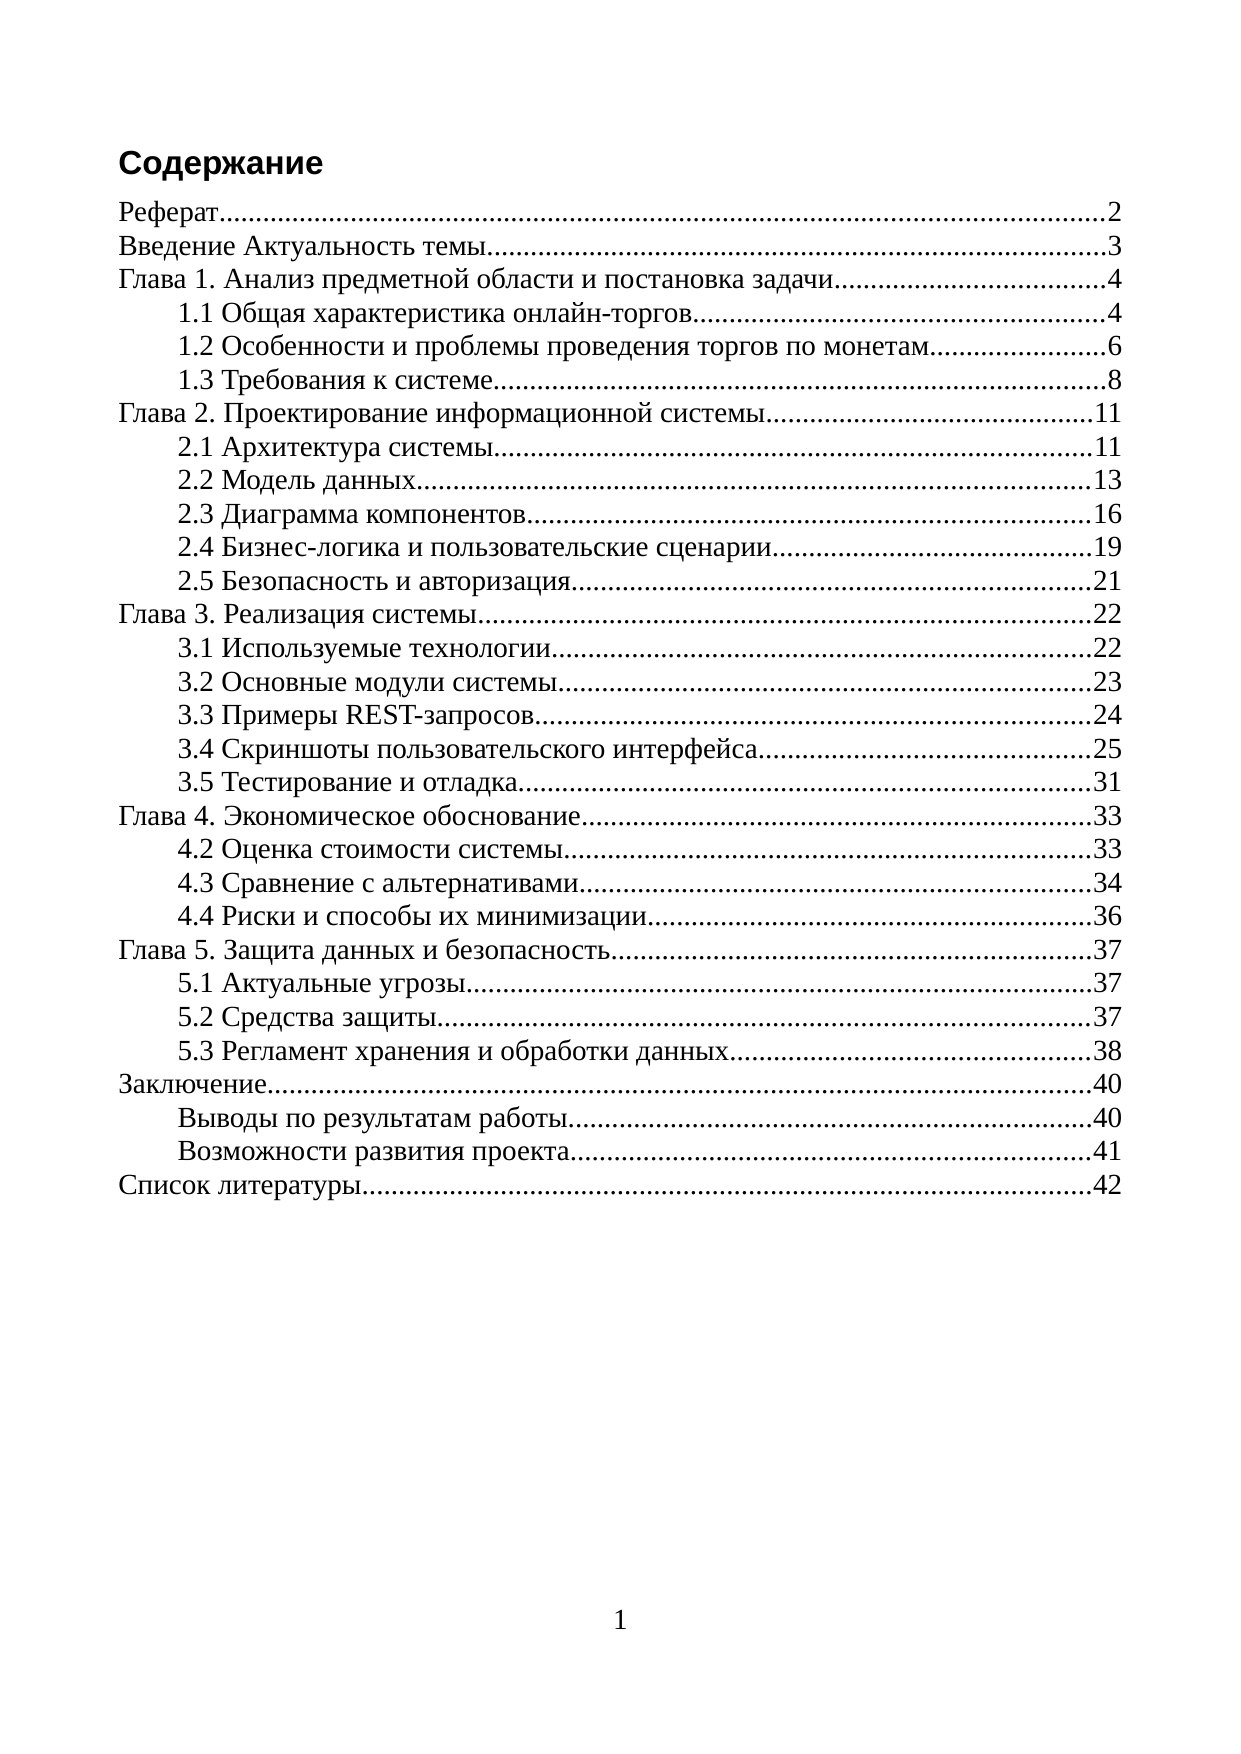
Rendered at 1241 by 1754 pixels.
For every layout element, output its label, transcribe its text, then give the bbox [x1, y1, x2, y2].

text 1.1 Общая характеристика онлайн-торгов 4 [177, 295, 1122, 328]
text 2.4 Бизнес-логика и пользовательские сценарии 19 [177, 529, 1122, 563]
text 3.1 Используемые технологии 22 [177, 630, 1122, 664]
text Возможности развития проекта 41 [177, 1133, 1122, 1167]
text 5.3 Регламент хранения и обработки данных 38 [177, 1033, 1122, 1066]
text Глава 5. Защита данных и безопасность 37 [118, 932, 1122, 966]
text 1.2 Особенности и проблемы проведения торгов по монетам 6 [177, 328, 1122, 362]
text 2.1 Архитектура системы 11 [177, 429, 1122, 462]
text 2.2 Модель данных 13 [177, 462, 1122, 496]
text Введение Актуальность темы 3 [118, 228, 1122, 261]
text Глава 3. Реализация системы 22 [118, 597, 1122, 630]
text Глава 4. Экономическое обоснование 33 [118, 798, 1122, 831]
text 1.3 Требования к системе 8 [177, 362, 1122, 395]
subtitle Содержание [118, 143, 1122, 182]
text 2.5 Безопасность и авторизация 21 [177, 563, 1122, 597]
text Заключение 40 [118, 1066, 1122, 1100]
text Глава 1. Анализ предметной области и постановка задачи 4 [118, 261, 1122, 295]
text 2.3 Диаграмма компонентов 16 [177, 496, 1122, 529]
text Список литературы 42 [118, 1167, 1122, 1200]
text 4.4 Риски и способы их минимизации 36 [177, 898, 1122, 932]
text 5.1 Актуальные угрозы 37 [177, 966, 1122, 999]
text 3.2 Основные модули системы 23 [177, 664, 1122, 697]
text 3.5 Тестирование и отладка 31 [177, 764, 1122, 798]
text 4.2 Оценка стоимости системы 33 [177, 831, 1122, 865]
text 3.3 Примеры REST-запросов 24 [177, 697, 1122, 731]
text Выводы по результатам работы 40 [177, 1100, 1122, 1133]
text Глава 2. Проектирование информационной системы 11 [118, 395, 1122, 429]
text 3.4 Скриншоты пользовательского интерфейса 25 [177, 731, 1122, 764]
text Реферат 2 [118, 194, 1122, 228]
text 5.2 Средства защиты 37 [177, 999, 1122, 1033]
text 4.3 Сравнение с альтернативами 34 [177, 865, 1122, 898]
